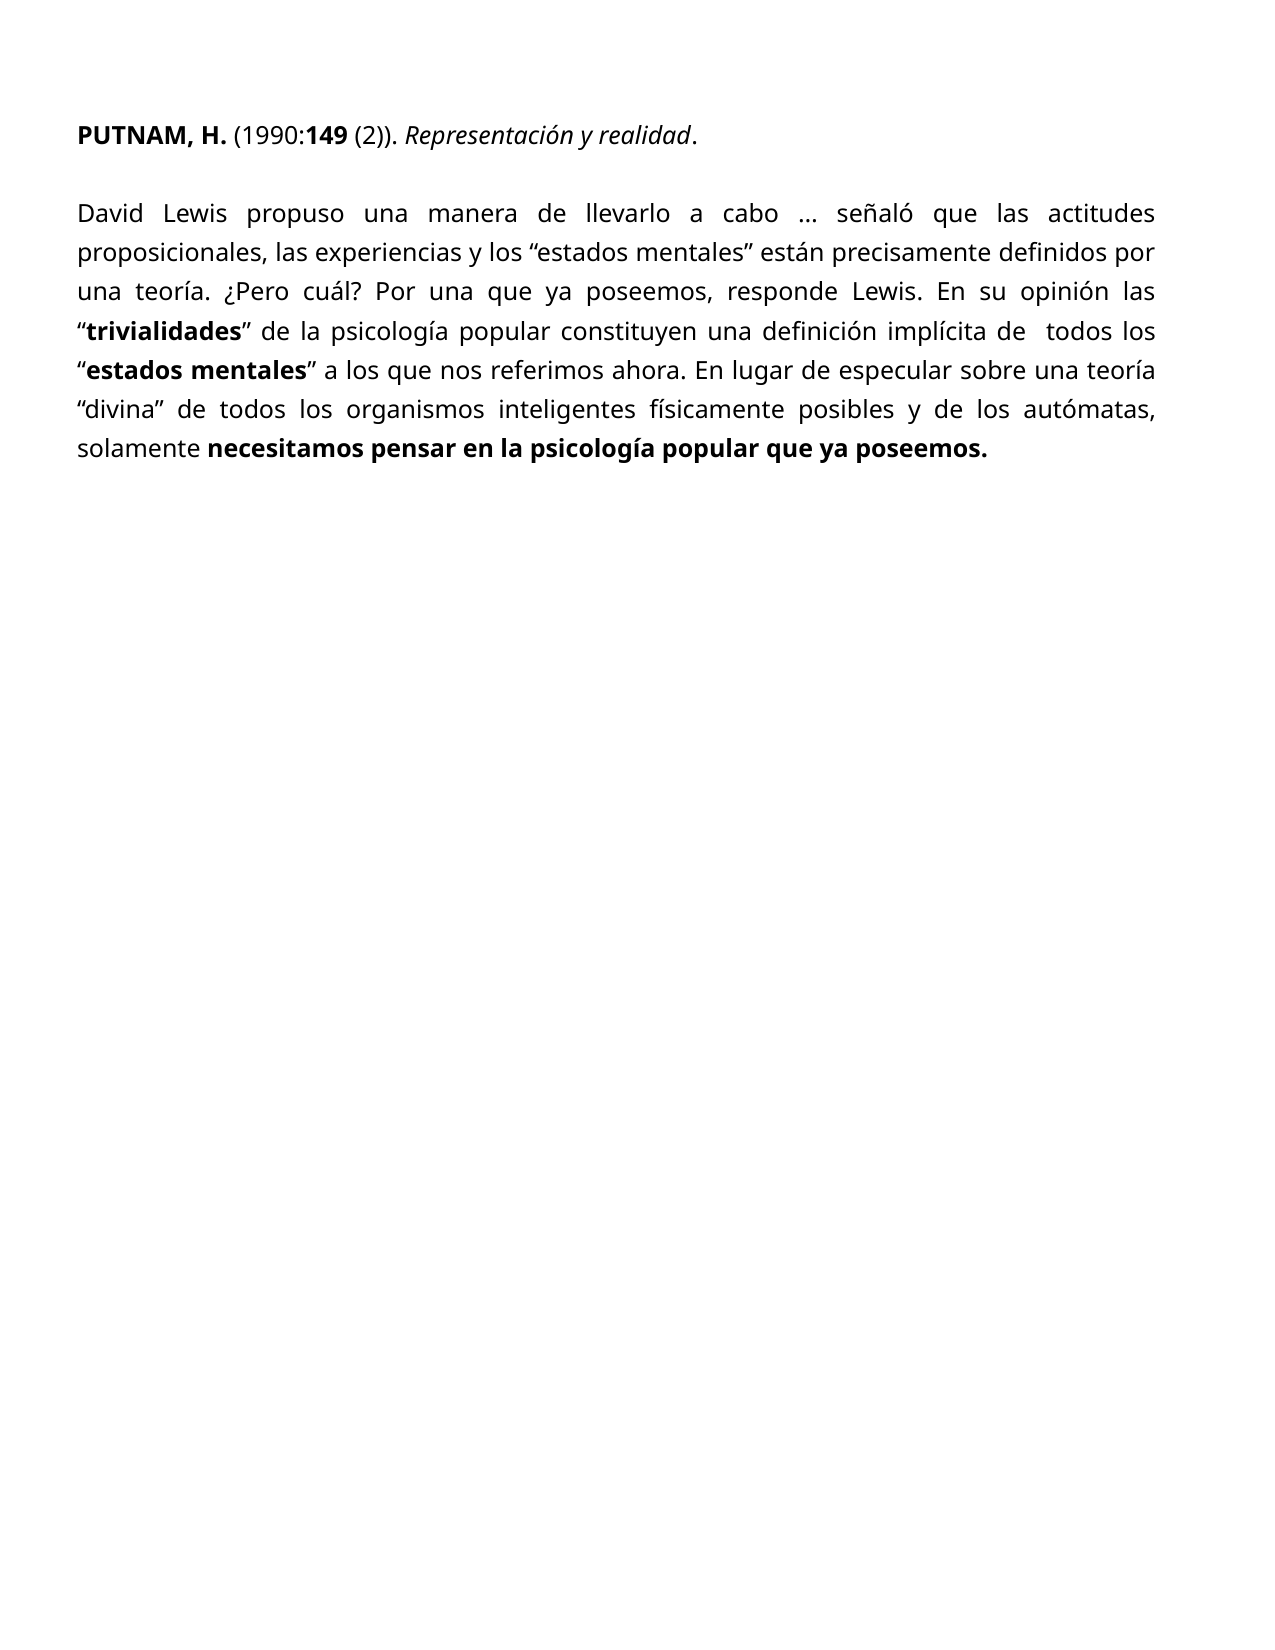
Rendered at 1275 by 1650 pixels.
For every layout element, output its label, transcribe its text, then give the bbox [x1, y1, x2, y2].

text David Lewis propuso una manera de llevarlo a cabo … señaló que las actitudes proposicionales, las experiencias y los “estados mentales” están precisamente definidos por una teoría. ¿Pero cuál? Por una que ya poseemos, responde Lewis. En su opinión las “trivialidades” de la psicología popular constituyen una definición implícita de todos los “estados mentales” a los que nos referimos ahora. En lugar de especular sobre una teoría “divina” de todos los organismos inteligentes físicamente posibles y de los autómatas, solamente necesitamos pensar en la psicología popular que ya poseemos. [77, 196, 1157, 465]
text PUTNAM, H. (1990:149 (2)). Representación y realidad. [77, 117, 1157, 151]
